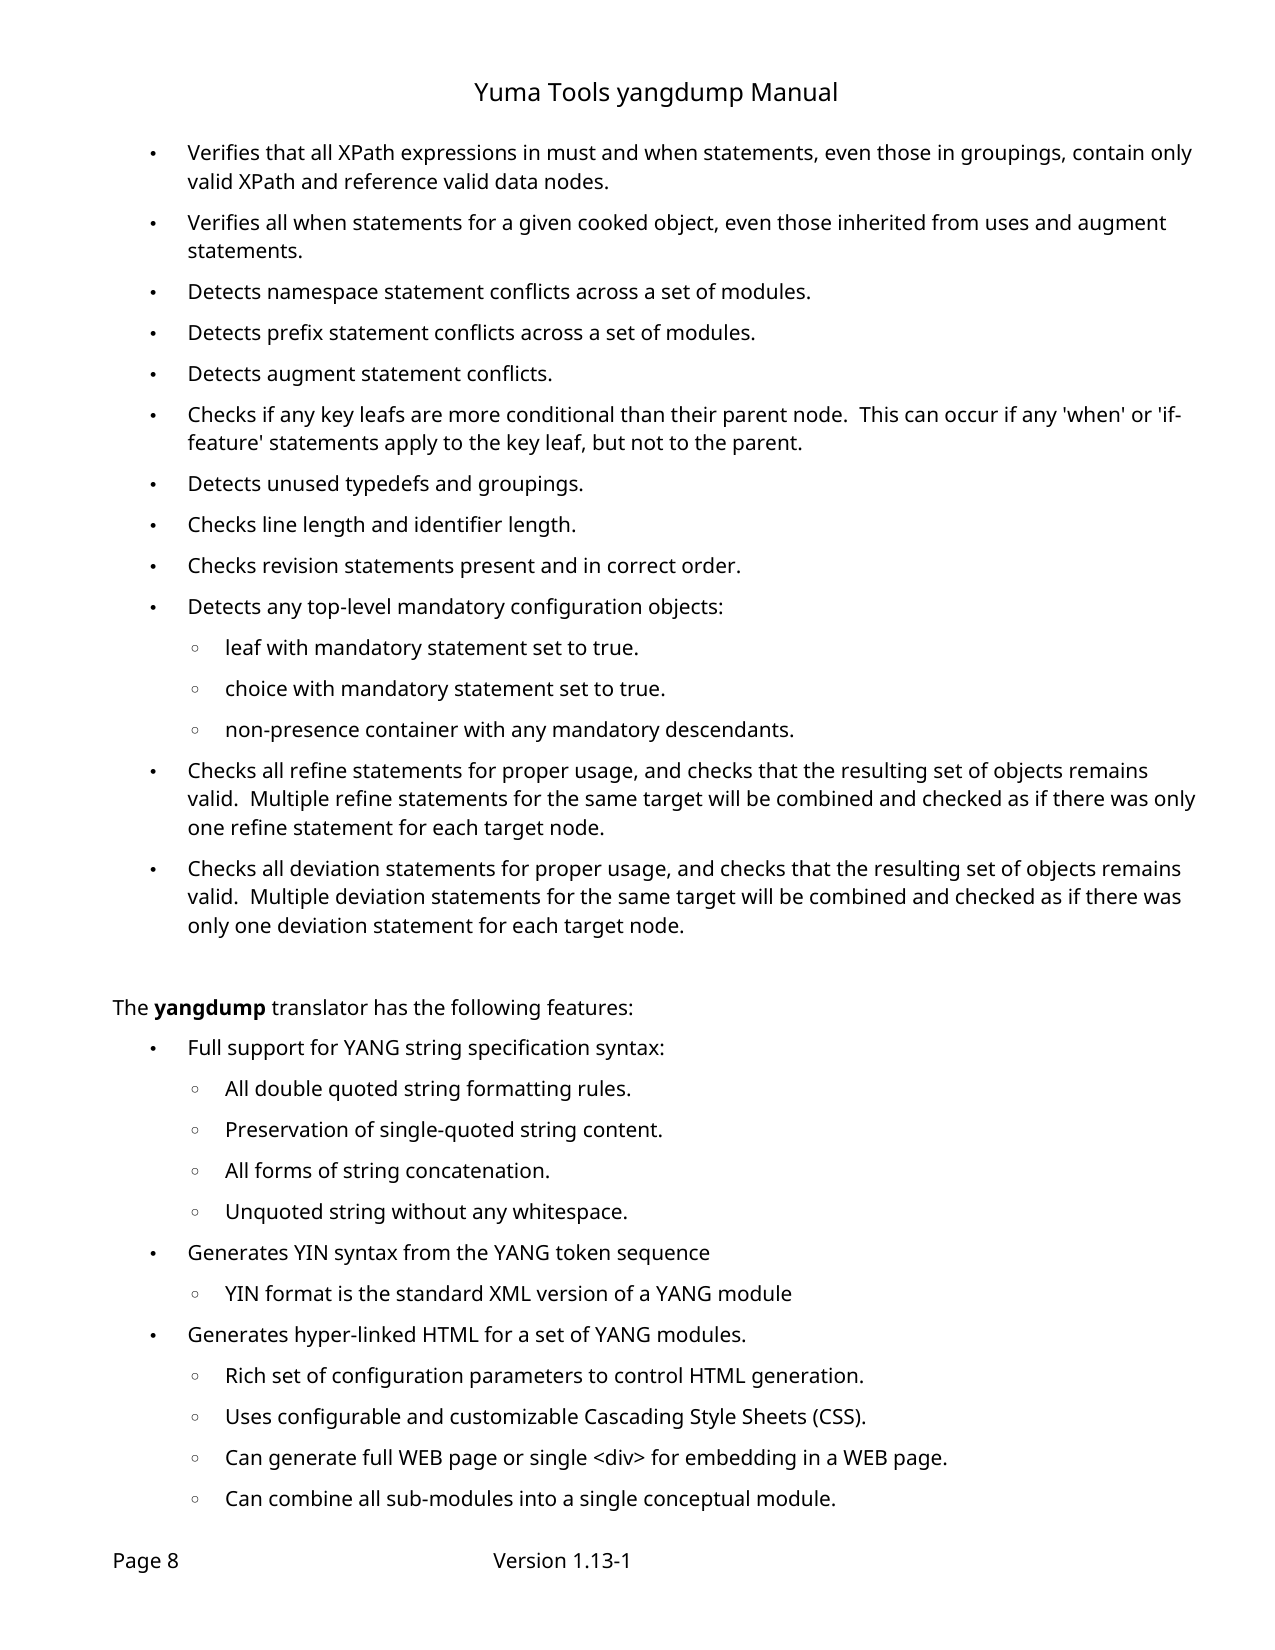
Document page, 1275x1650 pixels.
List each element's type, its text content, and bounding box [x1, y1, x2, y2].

list Checks revision statements present and in correct order. [150, 551, 1200, 580]
list leaf with mandatory statement set to true. [187, 633, 1200, 662]
list Detects namespace statement conflicts across a set of modules. [150, 277, 1200, 306]
list YIN format is the standard XML version of a YANG module [187, 1279, 1200, 1308]
list Detects unused typedefs and groupings. [150, 469, 1200, 498]
list Checks line length and identifier length. [150, 510, 1200, 539]
list Checks all refine statements for proper usage, and checks that the resulting set of objects remains valid. Multiple refine statements for the same target will be combined and checked as if there was only one refine statement for each target node. [150, 756, 1200, 841]
list Checks if any key leafs are more conditional than their parent node. This can occur if any 'when' or 'if-feature' statements apply to the key leaf, but not to the parent. [150, 400, 1200, 457]
list Uses configurable and customizable Cascading Style Sheets (CSS). [187, 1402, 1200, 1430]
list choice with mandatory statement set to true. [187, 674, 1200, 703]
list Detects augment statement conflicts. [150, 359, 1200, 388]
list Unquoted string without any whitespace. [187, 1197, 1200, 1226]
list Detects prefix statement conflicts across a set of modules. [150, 318, 1200, 347]
list Detects any top-level mandatory configuration objects: [150, 592, 1200, 621]
list Generates YIN syntax from the YANG token sequence [150, 1238, 1200, 1267]
list Can generate full WEB page or single <div> for embedding in a WEB page. [187, 1443, 1200, 1471]
list Full support for YANG string specification syntax: [150, 1033, 1200, 1062]
list Preservation of single-quoted string content. [187, 1115, 1200, 1144]
list All double quoted string formatting rules. [187, 1074, 1200, 1103]
list Can combine all sub-modules into a single conceptual module. [187, 1484, 1200, 1512]
text The yangdump translator has the following features: [112, 993, 1200, 1021]
list Generates hyper-linked HTML for a set of YANG modules. [150, 1320, 1200, 1348]
list Verifies all when statements for a given cooked object, even those inherited from uses and augment statements. [150, 208, 1200, 265]
list Verifies that all XPath expressions in must and when statements, even those in groupings, contain only valid XPath and reference valid data nodes. [150, 138, 1200, 195]
list Rich set of configuration parameters to control HTML generation. [187, 1361, 1200, 1389]
list non-presence container with any mandatory descendants. [187, 715, 1200, 743]
list Checks all deviation statements for proper usage, and checks that the resulting set of objects remains valid. Multiple deviation statements for the same target will be combined and checked as if there was only one deviation statement for each target node. [150, 854, 1200, 939]
list All forms of string concatenation. [187, 1156, 1200, 1185]
